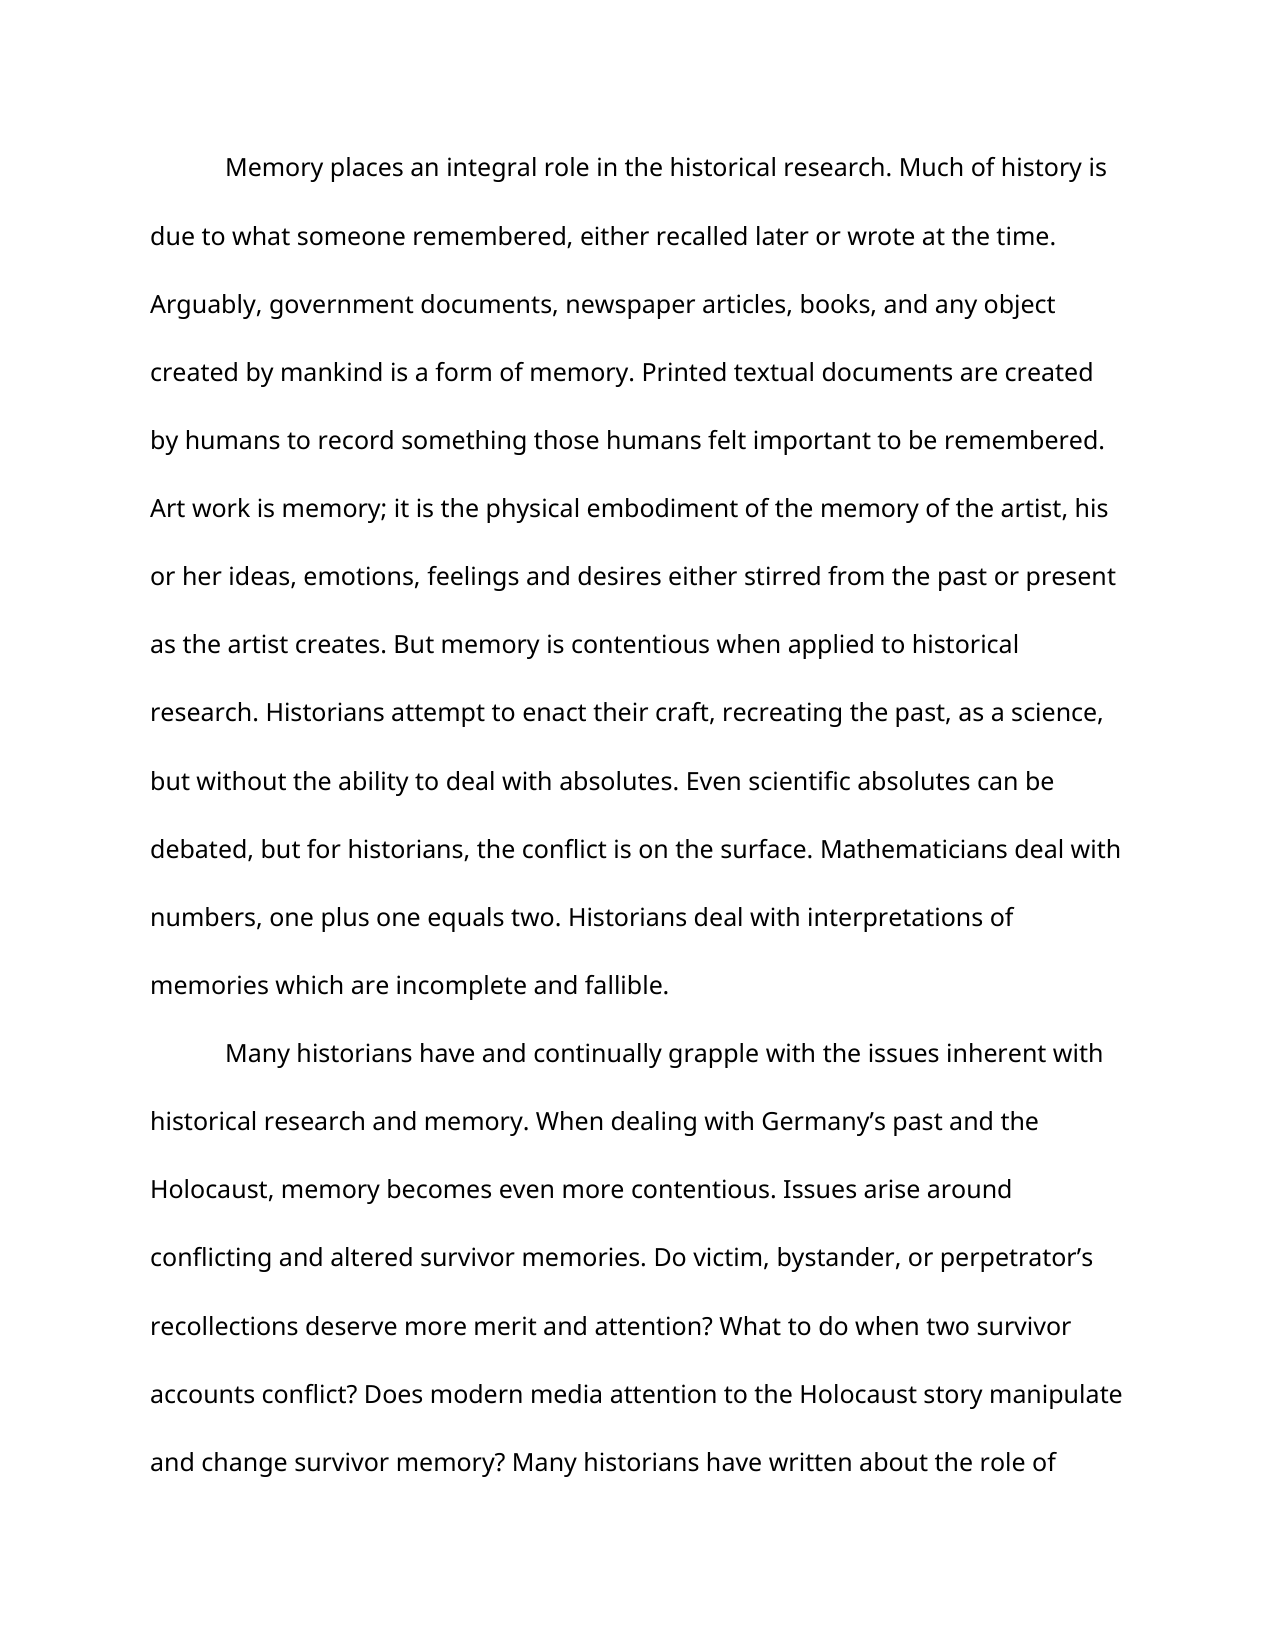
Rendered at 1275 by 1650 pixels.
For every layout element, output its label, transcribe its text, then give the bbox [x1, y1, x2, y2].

text Memory places an integral role in the historical research. Much of history is due to what someone remembered, either recalled later or wrote at the time. Arguably, government documents, newspaper articles, books, and any object created by mankind is a form of memory. Printed textual documents are created by humans to record something those humans felt important to be remembered. Art work is memory; it is the physical embodiment of the memory of the artist, his or her ideas, emotions, feelings and desires either stirred from the past or present as the artist creates. But memory is contentious when applied to historical research. Historians attempt to enact their craft, recreating the past, as a science, but without the ability to deal with absolutes. Even scientific absolutes can be debated, but for historians, the conflict is on the surface. Mathematicians deal with numbers, one plus one equals two. Historians deal with interpretations of memories which are incomplete and fallible. [150, 150, 1125, 1002]
text Many historians have and continually grapple with the issues inherent with historical research and memory. When dealing with Germany’s past and the Holocaust, memory becomes even more contentious. Issues arise around conflicting and altered survivor memories. Do victim, bystander, or perpetrator’s recollections deserve more merit and attention? What to do when two survivor accounts conflict? Does modern media attention to the Holocaust story manipulate and change survivor memory? Many historians have written about the role of [150, 1036, 1125, 1478]
